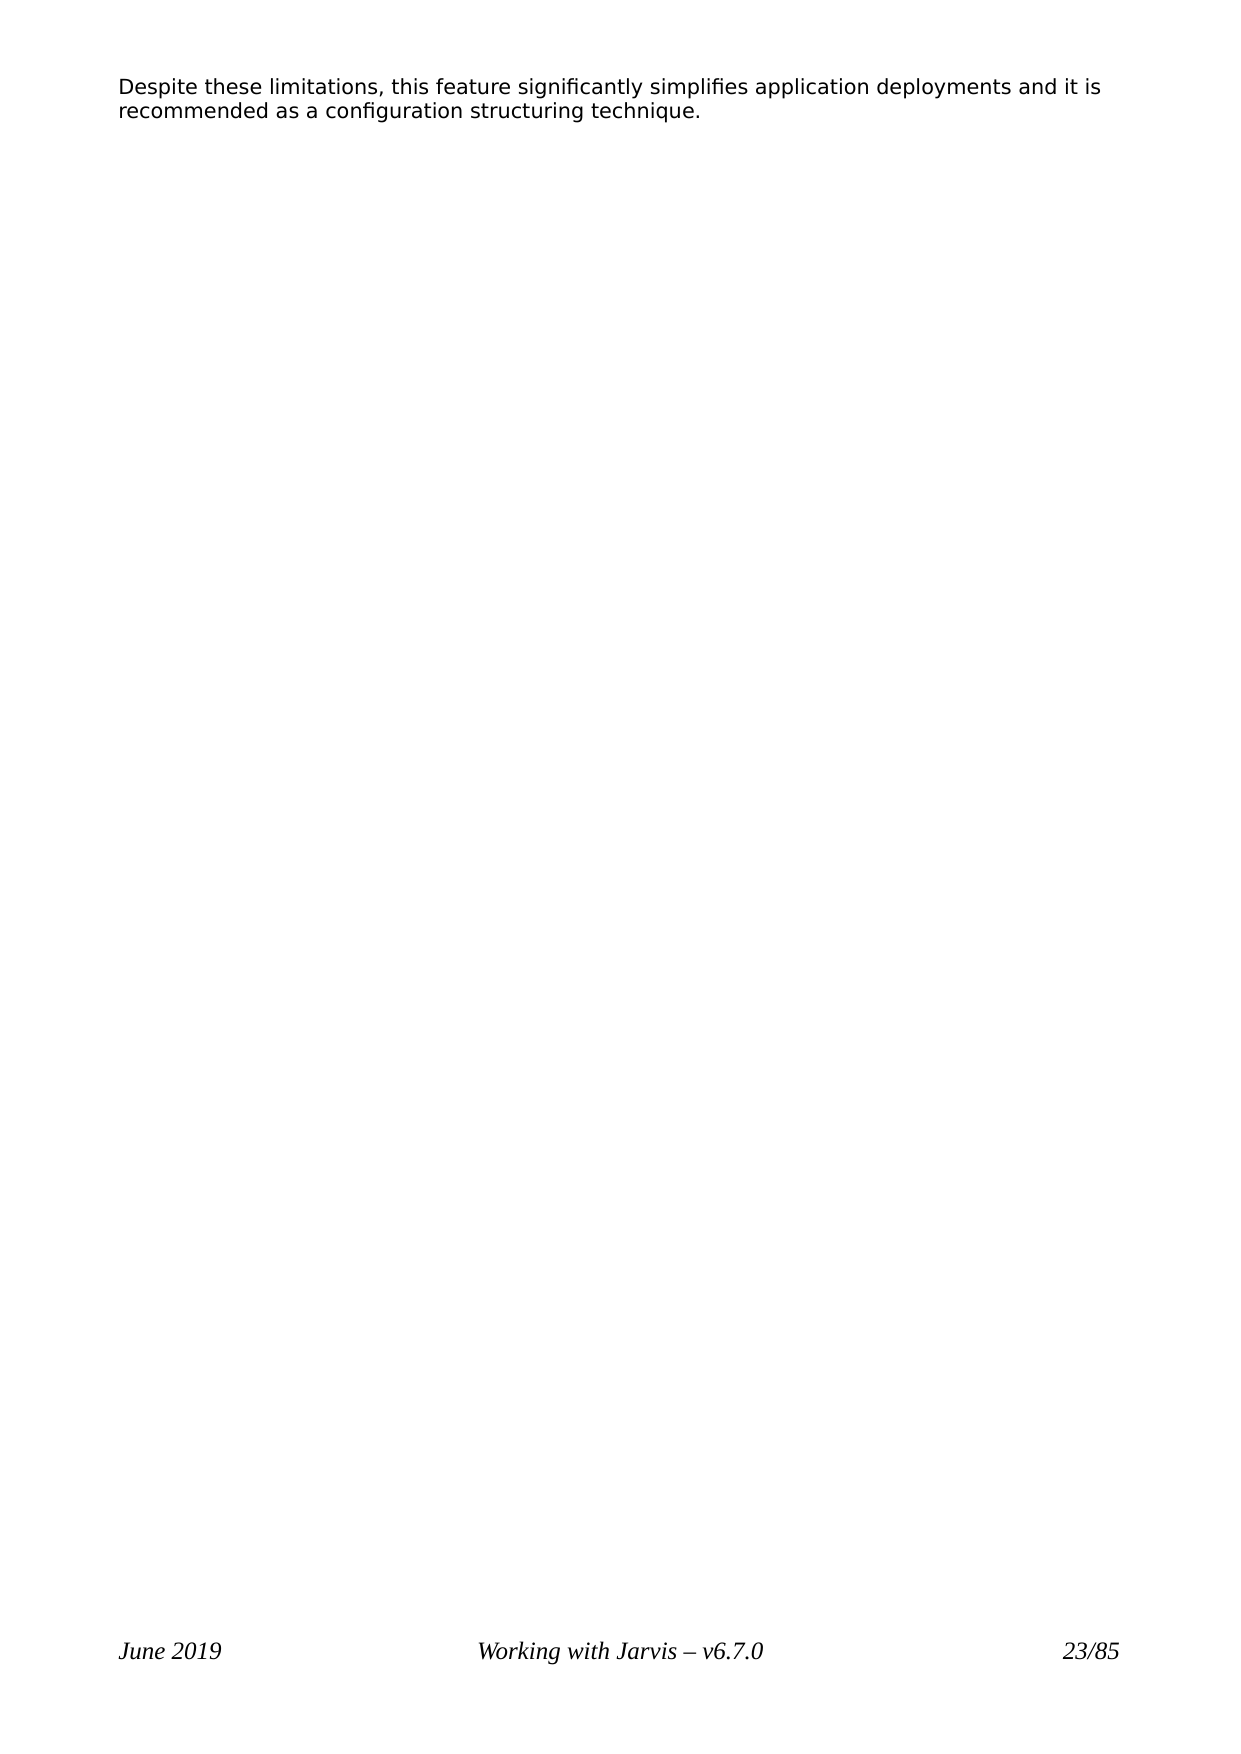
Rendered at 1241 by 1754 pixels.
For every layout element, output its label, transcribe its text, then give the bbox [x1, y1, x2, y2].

text Despite these limitations, this feature significantly simplifies application deployments and it is recommended as a configuration structuring technique. [118, 75, 1122, 123]
